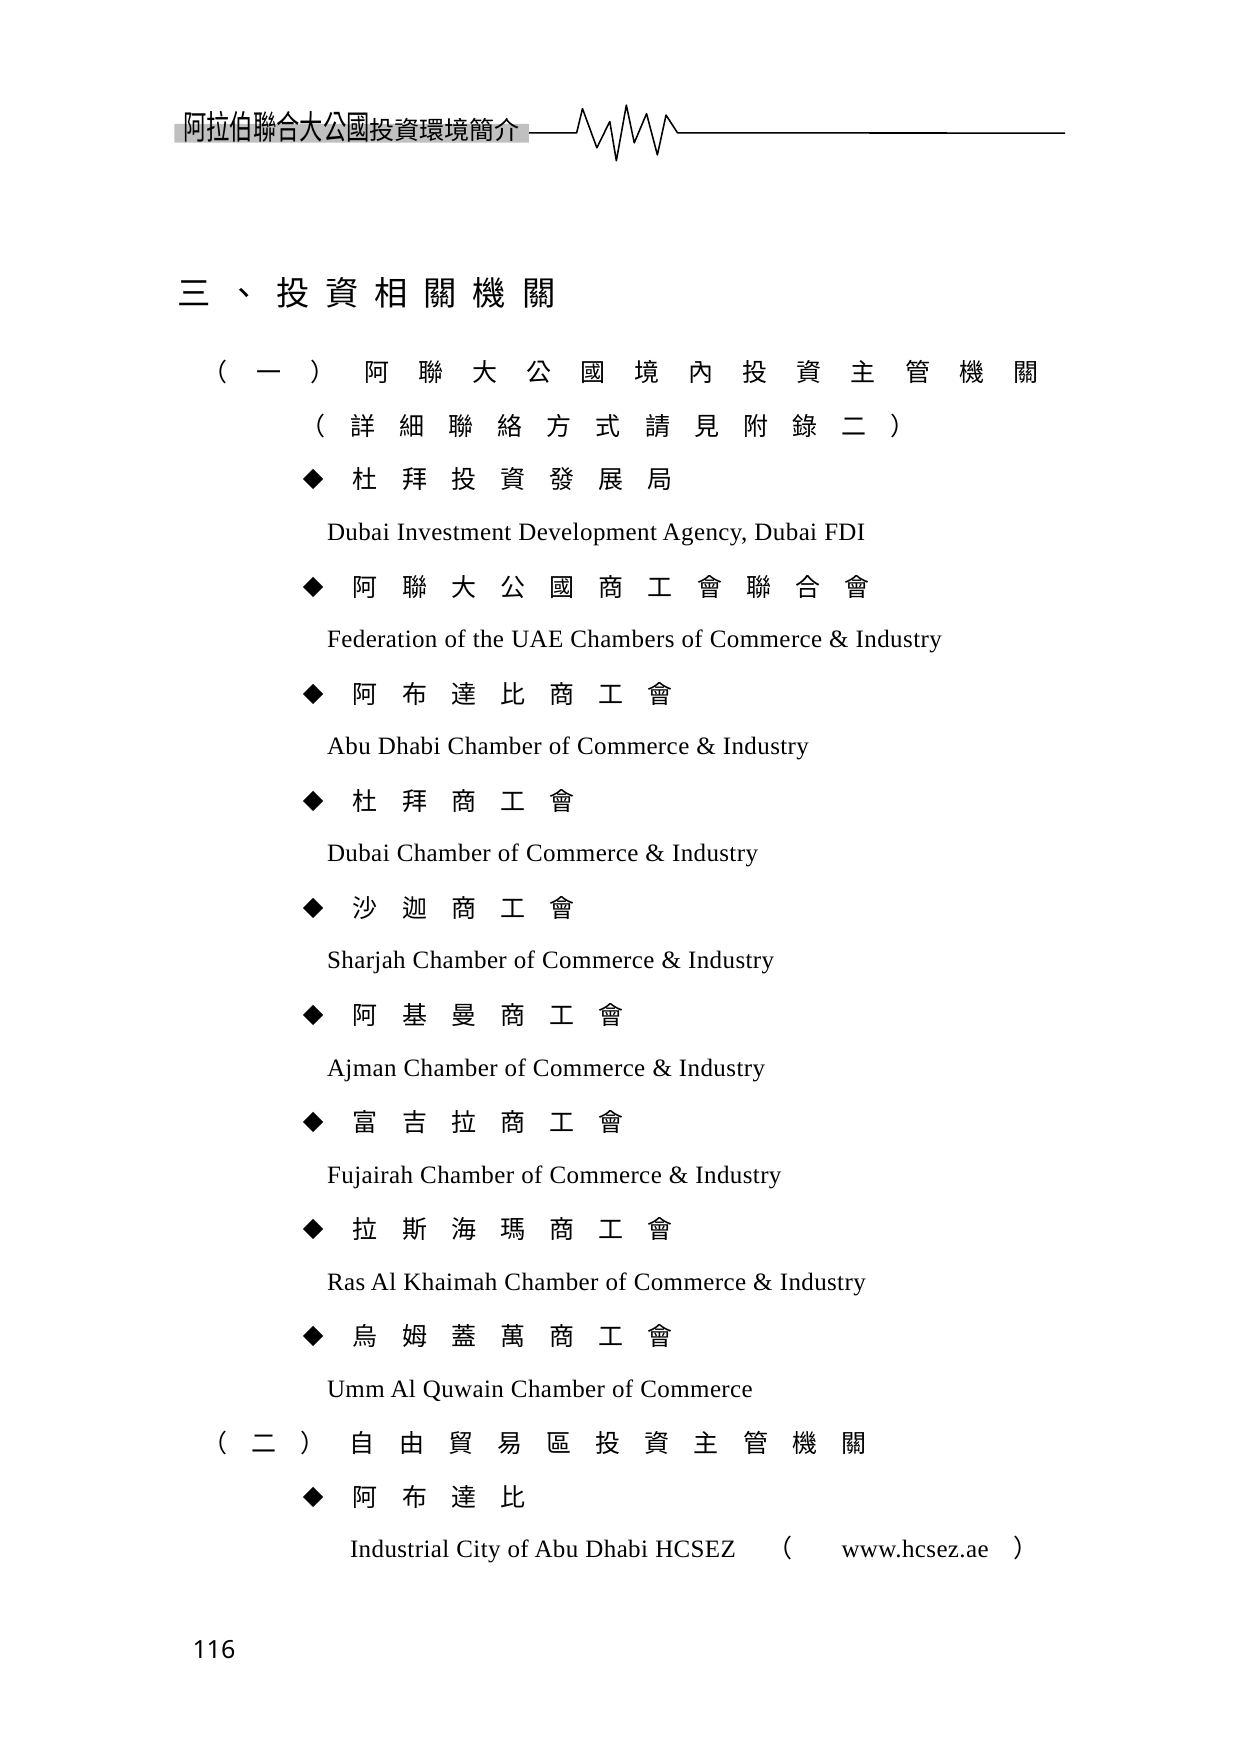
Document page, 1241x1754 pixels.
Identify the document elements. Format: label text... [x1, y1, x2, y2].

text Dubai Investment Development Agency, Dubai FDI [276, 505, 1063, 558]
text Fujairah Chamber of Commerce & Industry [276, 1147, 1063, 1201]
text Federation of the UAE Chambers of Commerce & Industry [276, 612, 1063, 666]
text （二）自由貿易區投資主管機關 [202, 1415, 1063, 1469]
text  阿布達比商工會 [276, 666, 1063, 719]
text Umm Al Quwain Chamber of Commerce [276, 1362, 1063, 1415]
text  杜拜商工會 [276, 773, 1063, 826]
text （一）阿聯大公國境內投資主管機關（詳細聯絡方式請見附錄二） [202, 344, 1063, 451]
text Ras Al Khaimah Chamber of Commerce & Industry [276, 1254, 1063, 1308]
text Sharjah Chamber of Commerce & Industry [276, 933, 1063, 987]
text  阿基曼商工會 [276, 987, 1063, 1040]
text  杜拜投資發展局 [276, 451, 1063, 505]
text  阿布達比 [276, 1469, 1063, 1522]
text  沙迦商工會 [276, 880, 1063, 933]
text Ajman Chamber of Commerce & Industry [276, 1040, 1063, 1094]
text Abu Dhabi Chamber of Commerce & Industry [276, 719, 1063, 773]
text  阿聯大公國商工會聯合會 [276, 558, 1063, 612]
text Industrial City of Abu Dhabi HCSEZ（www.hcsez.ae） [325, 1522, 1063, 1576]
text 三、投資相關機關 [178, 264, 1063, 317]
text  拉斯海瑪商工會 [276, 1201, 1063, 1254]
text  烏姆蓋萬商工會 [276, 1308, 1063, 1362]
text Dubai Chamber of Commerce & Industry [276, 826, 1063, 880]
text  富吉拉商工會 [276, 1094, 1063, 1147]
